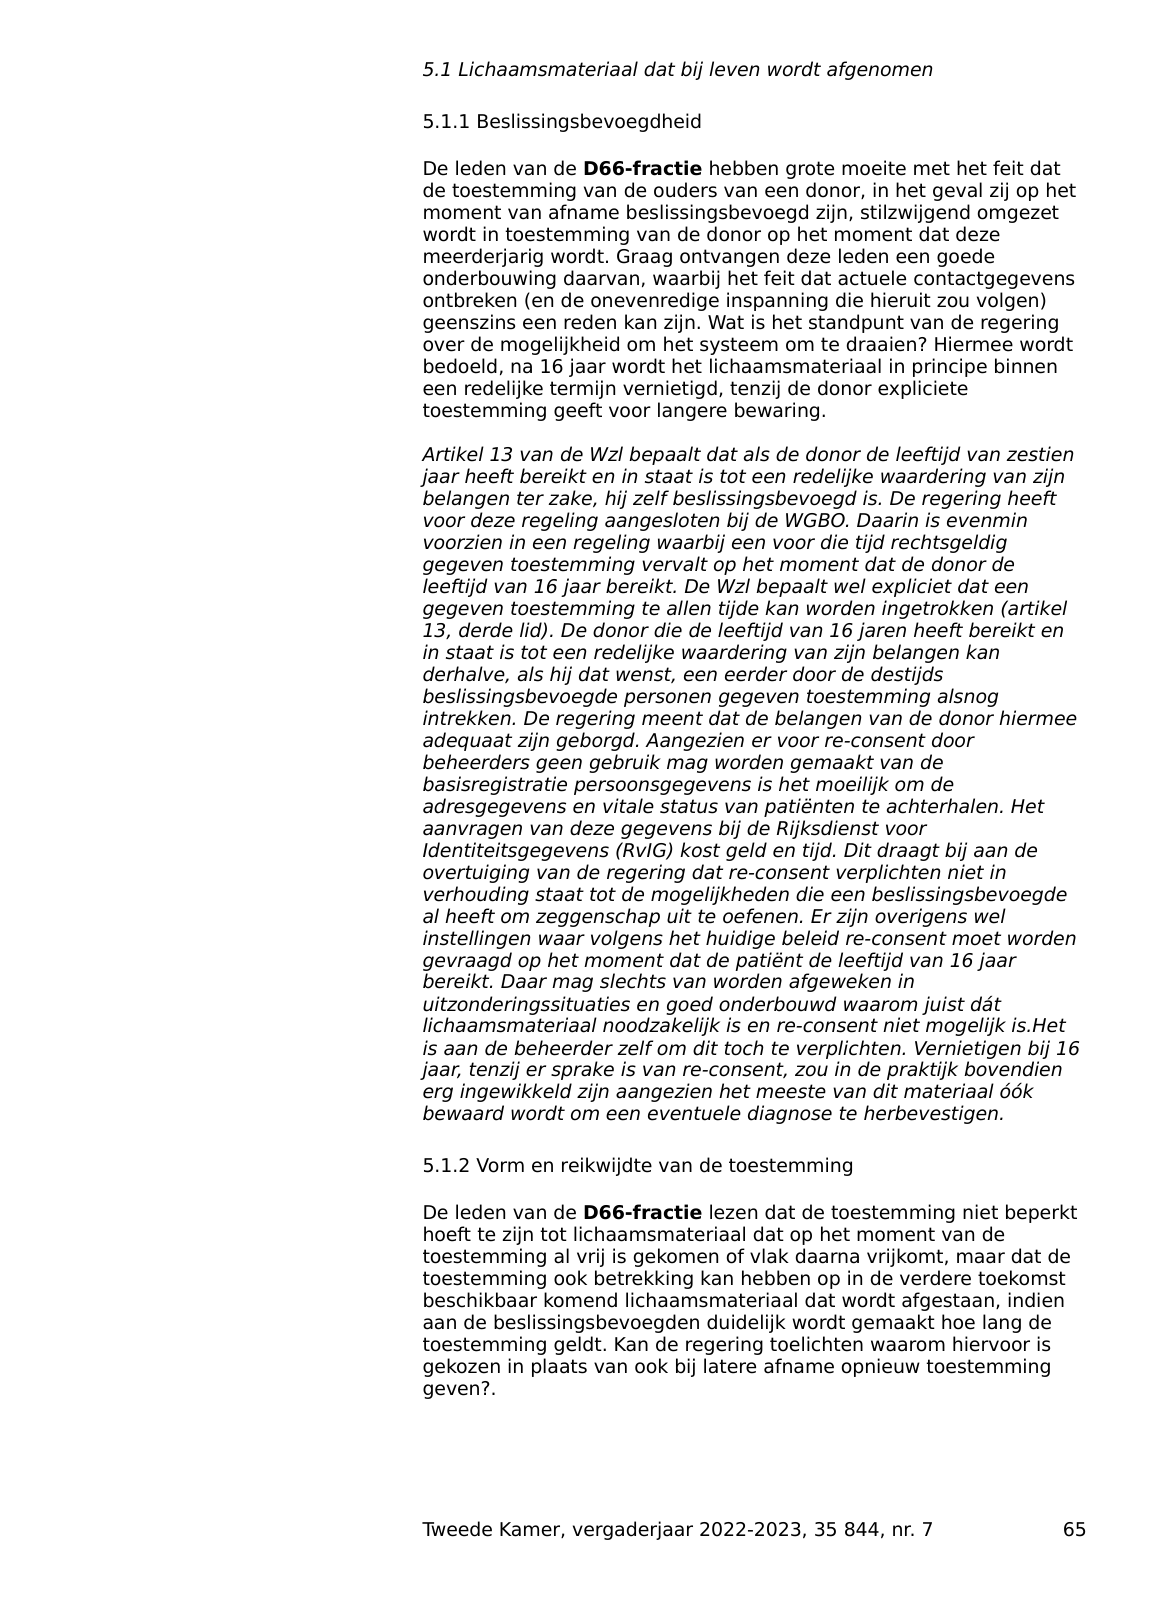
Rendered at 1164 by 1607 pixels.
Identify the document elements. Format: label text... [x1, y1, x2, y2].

text De leden van de D66-fractie lezen dat de toestemming niet beperkt hoeft te zijn tot lichaamsmateriaal dat op het moment van de toestemming al vrij is gekomen of vlak daarna vrijkomt, maar dat de toestemming ook betrekking kan hebben op in de verdere toekomst beschikbaar komend lichaamsmateriaal dat wordt afgestaan, indien aan de beslissingsbevoegden duidelijk wordt gemaakt hoe lang de toestemming geldt. Kan de regering toelichten waarom hiervoor is gekozen in plaats van ook bij latere afname opnieuw toestemming geven?. [422, 1202, 1087, 1400]
subtitle 5.1.2 Vorm en reikwijdte van de toestemming [422, 1155, 1087, 1177]
text De leden van de D66-fractie hebben grote moeite met het feit dat de toestemming van de ouders van een donor, in het geval zij op het moment van afname beslissingsbevoegd zijn, stilzwijgend omgezet wordt in toestemming van de donor op het moment dat deze meerderjarig wordt. Graag ontvangen deze leden een goede onderbouwing daarvan, waarbij het feit dat actuele contactgegevens ontbreken (en de onevenredige inspanning die hieruit zou volgen) geenszins een reden kan zijn. Wat is het standpunt van de regering over de mogelijkheid om het systeem om te draaien? Hiermee wordt bedoeld, na 16 jaar wordt het lichaamsmateriaal in principe binnen een redelijke termijn vernietigd, tenzij de donor expliciete toestemming geeft voor langere bewaring. [422, 158, 1087, 422]
text Artikel 13 van de Wzl bepaalt dat als de donor de leeftijd van zestien jaar heeft bereikt en in staat is tot een redelijke waardering van zijn belangen ter zake, hij zelf beslissingsbevoegd is. De regering heeft voor deze regeling aangesloten bij de WGBO. Daarin is evenmin voorzien in een regeling waarbij een voor die tijd rechtsgeldig gegeven toestemming vervalt op het moment dat de donor de leeftijd van 16 jaar bereikt. De Wzl bepaalt wel expliciet dat een gegeven toestemming te allen tijde kan worden ingetrokken (artikel 13, derde lid). De donor die de leeftijd van 16 jaren heeft bereikt en in staat is tot een redelijke waardering van zijn belangen kan derhalve, als hij dat wenst, een eerder door de destijds beslissingsbevoegde personen gegeven toestemming alsnog intrekken. De regering meent dat de belangen van de donor hiermee adequaat zijn geborgd. Aangezien er voor re-consent door beheerders geen gebruik mag worden gemaakt van de basisregistratie persoonsgegevens is het moeilijk om de adresgegevens en vitale status van patiënten te achterhalen. Het aanvragen van deze gegevens bij de Rijksdienst voor Identiteitsgegevens (RvIG) kost geld en tijd. Dit draagt bij aan de overtuiging van de regering dat re-consent verplichten niet in verhouding staat tot de mogelijkheden die een beslissingsbevoegde al heeft om zeggenschap uit te oefenen. Er zijn overigens wel instellingen waar volgens het huidige beleid re-consent moet worden gevraagd op het moment dat de patiënt de leeftijd van 16 jaar bereikt. Daar mag slechts van worden afgeweken in uitzonderingssituaties en goed onderbouwd waarom juist dát lichaamsmateriaal noodzakelijk is en re-consent niet mogelijk is.Het is aan de beheerder zelf om dit toch te verplichten. Vernietigen bij 16 jaar, tenzij er sprake is van re-consent, zou in de praktijk bovendien erg ingewikkeld zijn aangezien het meeste van dit materiaal óók bewaard wordt om een eventuele diagnose te herbevestigen. [422, 444, 1087, 1125]
subtitle 5.1.1 Beslissingsbevoegdheid [422, 111, 1087, 133]
subtitle 5.1 Lichaamsmateriaal dat bij leven wordt afgenomen [422, 59, 1087, 81]
